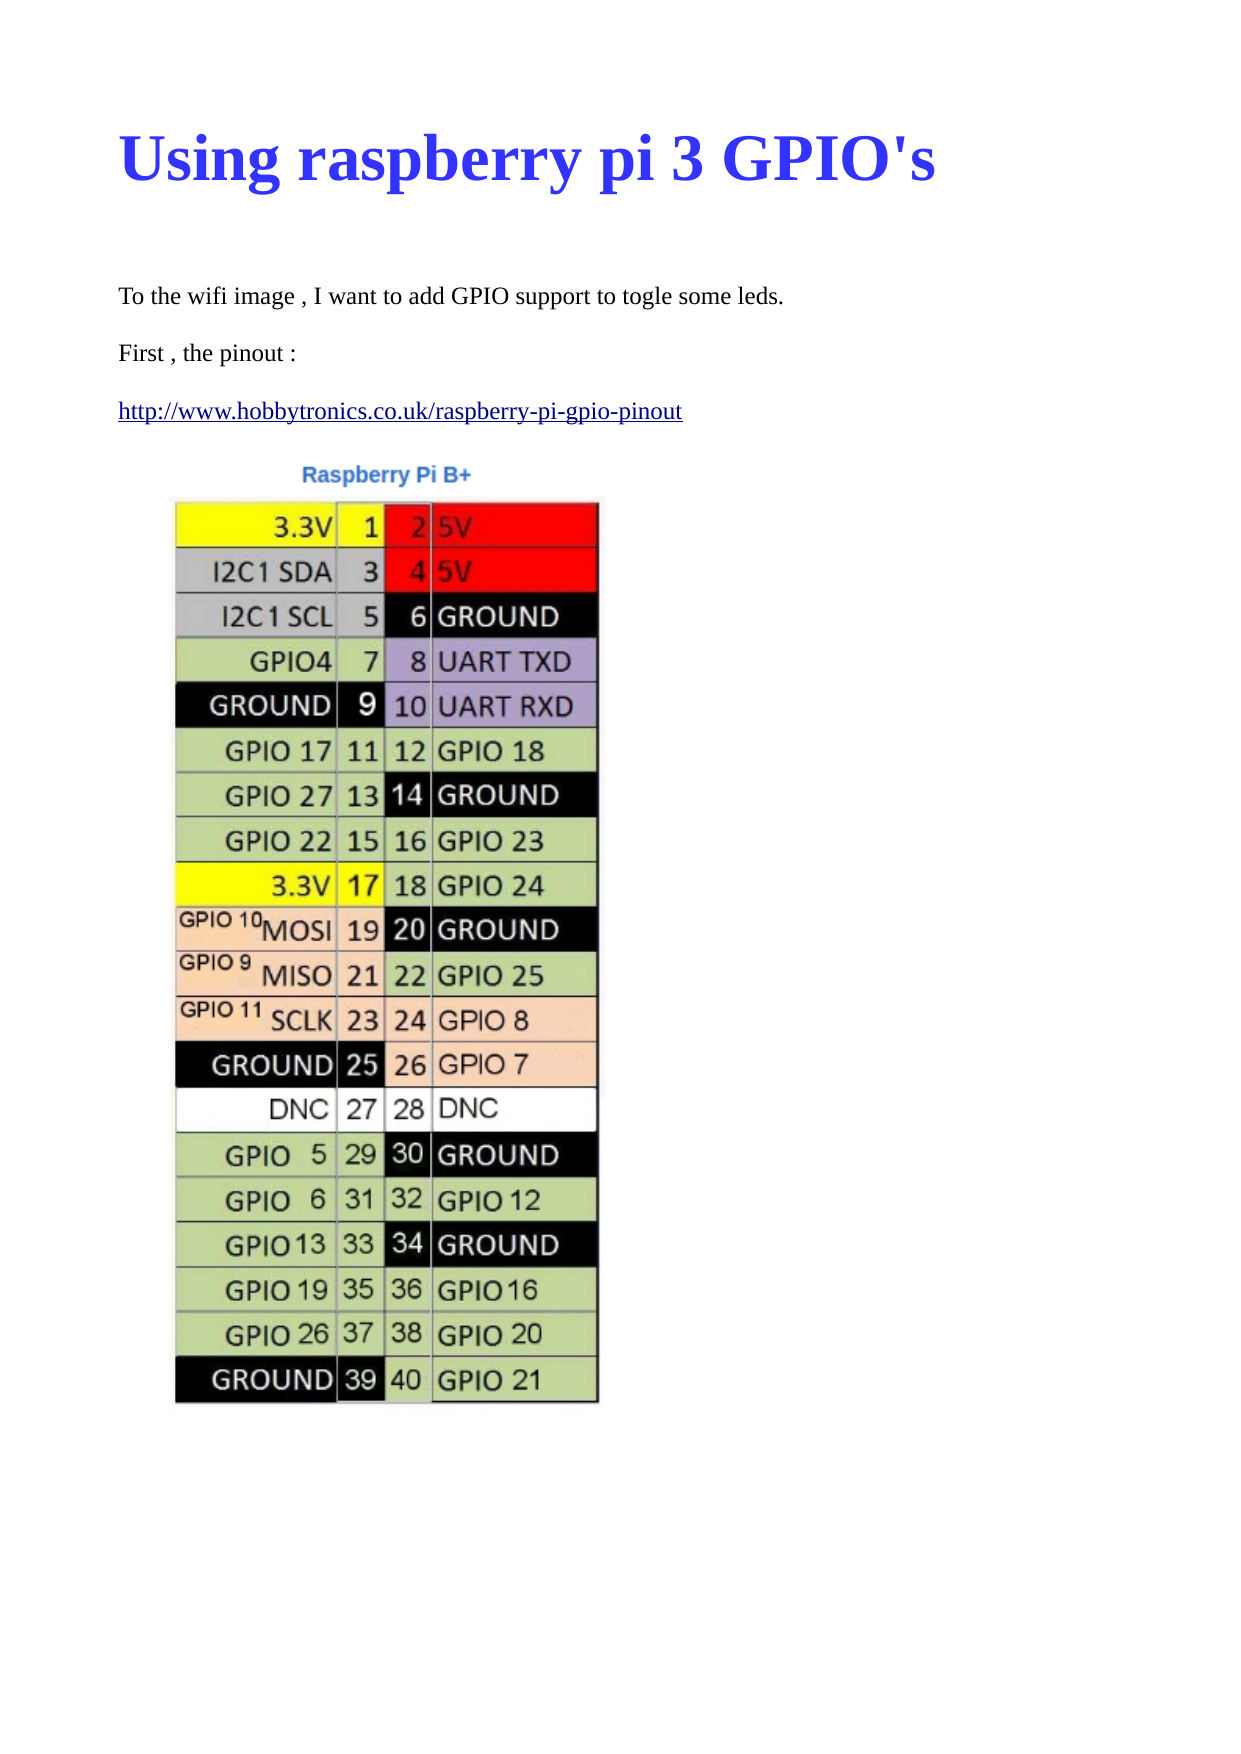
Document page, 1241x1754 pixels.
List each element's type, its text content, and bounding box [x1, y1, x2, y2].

text Using raspberry pi 3 GPIO's [118, 118, 1122, 195]
text http://www.hobbytronics.co.uk/raspberry-pi-gpio-pinout [118, 396, 1122, 425]
picture [163, 453, 673, 1437]
text First , the pinout : [118, 338, 1122, 367]
text To the wifi image , I want to add GPIO support to togle some leds. [118, 281, 1122, 310]
